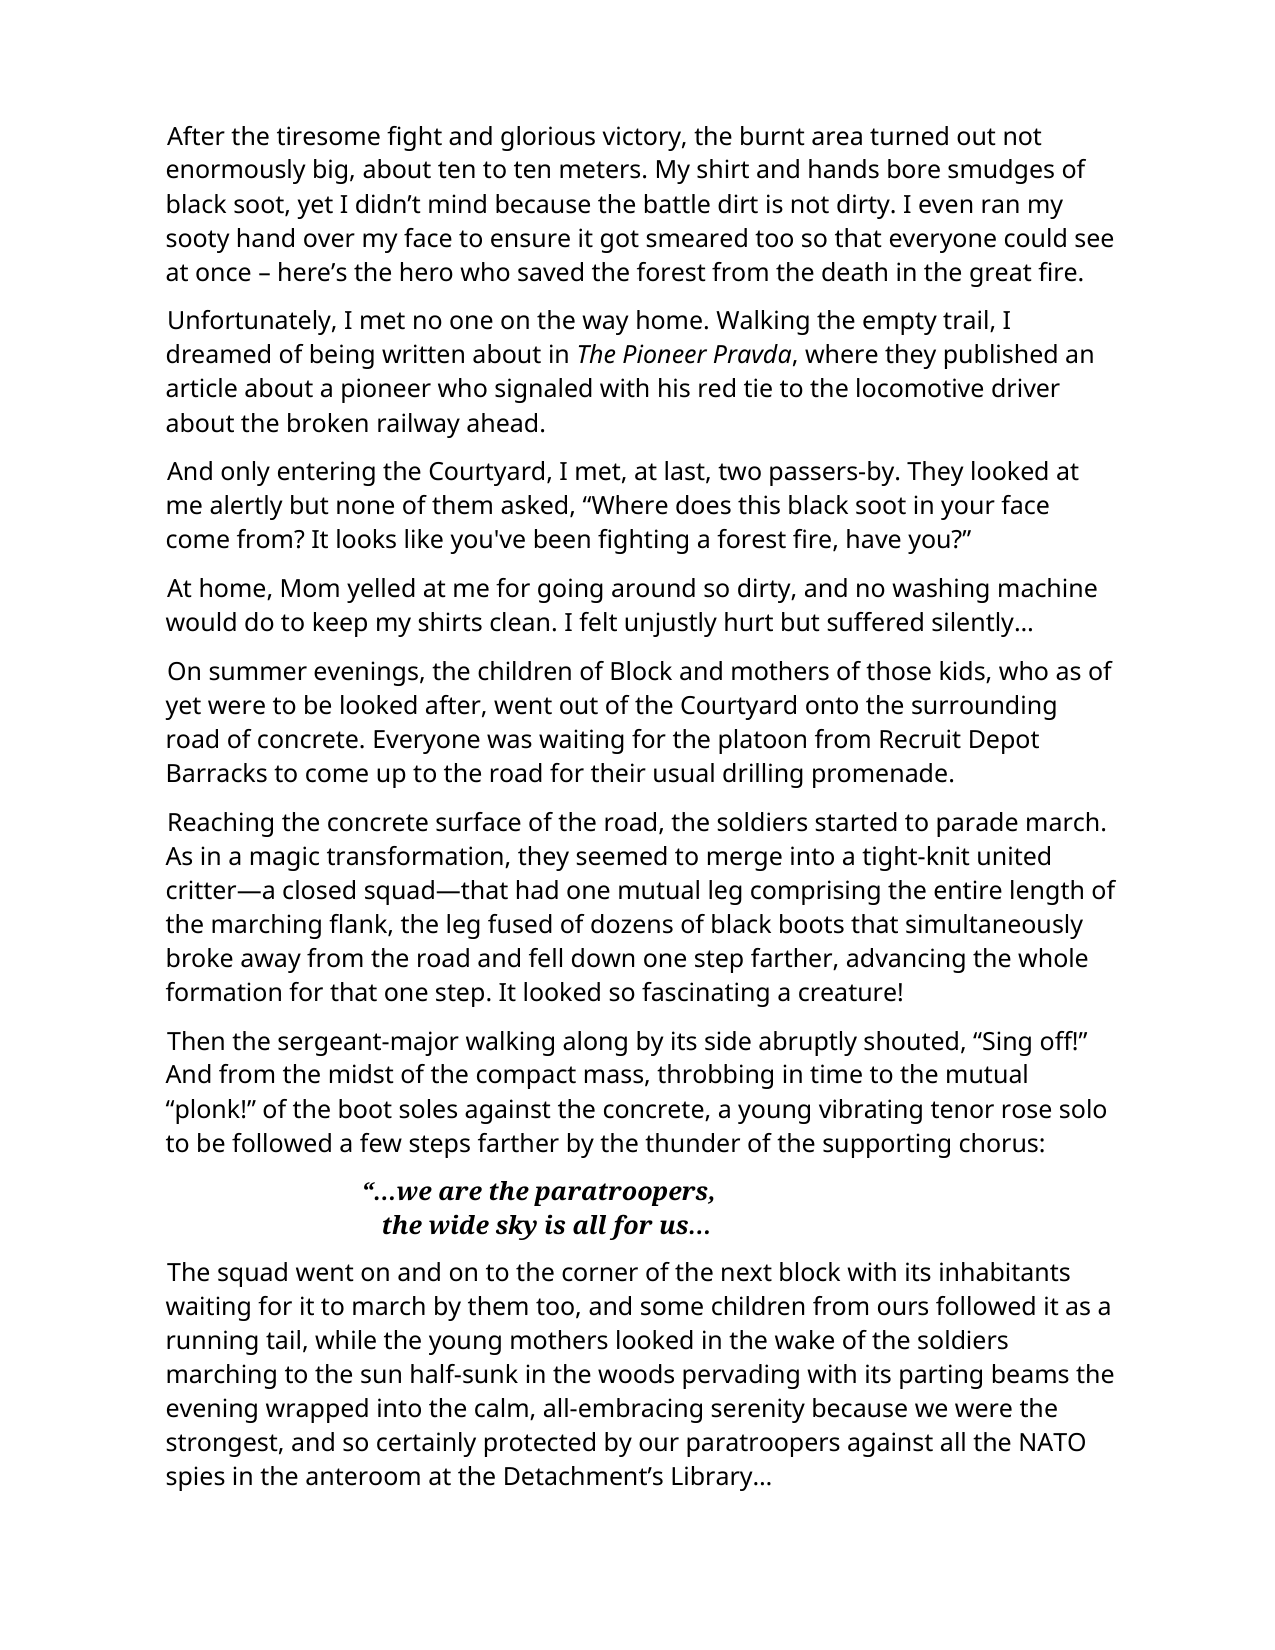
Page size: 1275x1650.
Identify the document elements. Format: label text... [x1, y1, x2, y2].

text Then the sergeant-major walking along by its side abruptly shouted, “Sing off!” And from the midst of the compact mass, throbbing in time to the mutual “plonk!” of the boot soles against the concrete, a young vibrating tenor rose solo to be followed a few steps farther by the thunder of the supporting chorus: [165, 1023, 1118, 1159]
text “…we are the paratroopers, the wide sky is all for us… [286, 1174, 1118, 1242]
text And only entering the Courtyard, I met, at last, two passers-by. They looked at me alertly but none of them asked, “Where does this black soot in your face come from? It looks like you've been fighting a forest fire, have you?” [165, 454, 1118, 556]
text Reaching the concrete surface of the road, the soldiers started to parade march. As in a magic transformation, they seemed to merge into a tight-knit united critter—a closed squad—that had one mutual leg comprising the entire length of the marching flank, the leg fused of dozens of black boots that simultaneously broke away from the road and fell down one step farther, advancing the whole formation for that one step. It looked so fascinating a creature! [165, 804, 1118, 1008]
text On summer evenings, the children of Block and mothers of those kids, who as of yet were to be looked after, went out of the Courtyard onto the surrounding road of concrete. Everyone was waiting for the platoon from Recruit Depot Barracks to come up to the road for their usual drilling promenade. [165, 653, 1118, 789]
text The squad went on and on to the corner of the next block with its inhabitants waiting for it to march by them too, and some children from ours followed it as a running tail, while the young mothers looked in the wake of the soldiers marching to the sun half-sunk in the woods pervading with its parting beams the evening wrapped into the calm, all-embracing serenity because we were the strongest, and so certainly protected by our paratroopers against all the NATO spies in the anteroom at the Detachment’s Library… [165, 1254, 1118, 1493]
text At home, Mom yelled at me for going around so dirty, and no washing machine would do to keep my shirts clean. I felt unjustly hurt but suffered silently… [165, 571, 1118, 639]
text After the tiresome fight and glorious victory, the burnt area turned out not enormously big, about ten to ten meters. My shirt and hands bore smudges of black soot, yet I didn’t mind because the battle dirt is not dirty. I even ran my sooty hand over my face to ensure it got smeared too so that everyone could see at once – here’s the hero who saved the forest from the death in the great fire. [165, 118, 1118, 288]
text Unfortunately, I met no one on the way home. Walking the empty trail, I dreamed of being written about in The Pioneer Pravda, where they published an article about a pioneer who signaled with his red tie to the locomotive driver about the broken railway ahead. [165, 303, 1118, 439]
